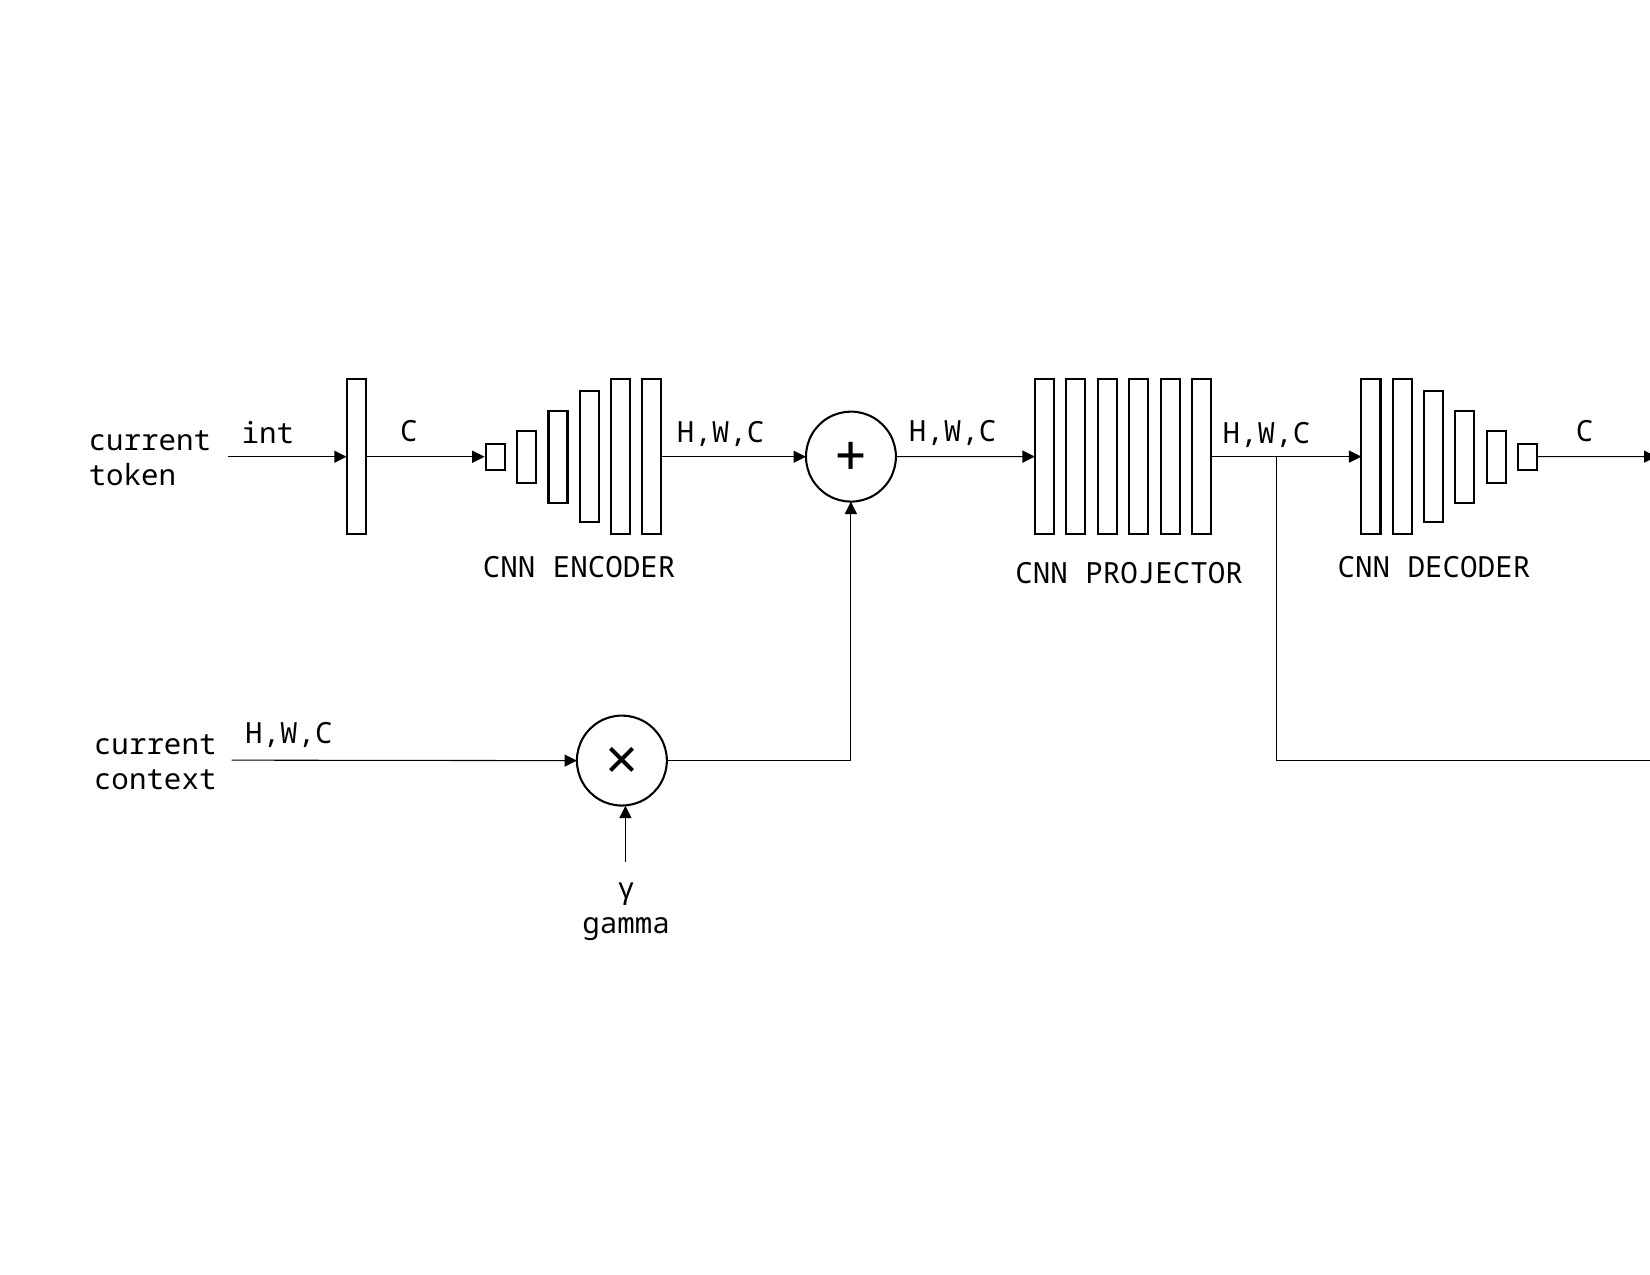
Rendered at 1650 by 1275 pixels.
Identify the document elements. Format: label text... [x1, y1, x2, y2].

text_box int [226, 407, 310, 458]
text_box H,W,C [894, 404, 1012, 455]
text_box current token [73, 413, 227, 499]
text_box C [385, 404, 433, 455]
text_box CNN DECODER [1322, 540, 1546, 591]
text_box H,W,C [662, 406, 780, 456]
text_box CNN PROJECTOR [1000, 546, 1258, 597]
text_box × [576, 715, 667, 806]
text_box H,W,C [1207, 406, 1326, 457]
text_box CNN ENCODER [468, 541, 691, 592]
text_box + [806, 411, 896, 502]
text_box H,W,C [230, 707, 348, 758]
text_box current context [79, 717, 232, 803]
text_box γ gamma [567, 861, 685, 947]
text_box C [1561, 404, 1609, 455]
